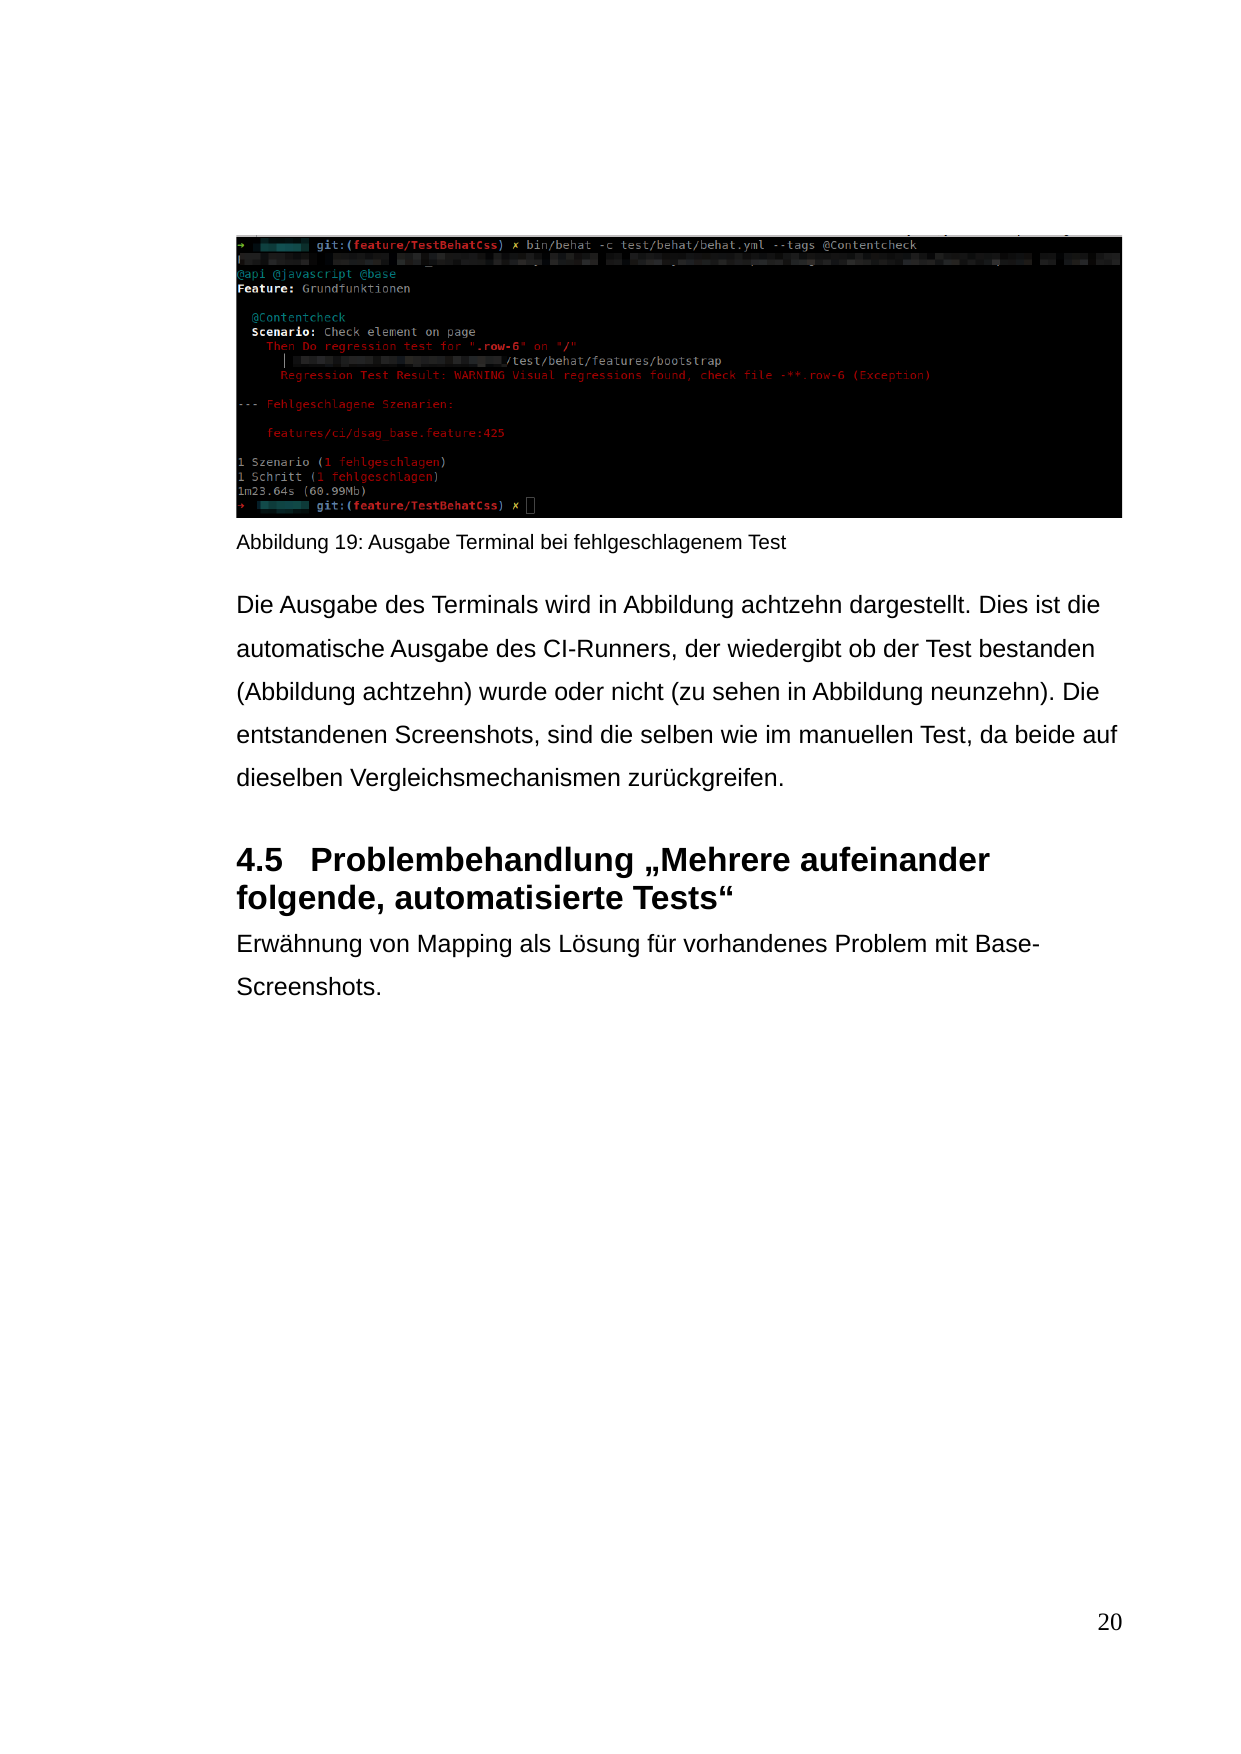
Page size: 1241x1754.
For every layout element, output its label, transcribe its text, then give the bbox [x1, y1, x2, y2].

text Erwähnung von Mapping als Lösung für vorhandenes Problem mit Base-Screenshots. [236, 929, 1122, 1001]
subtitle Problembehandlung „Mehrere aufeinander folgende, automatisierte Tests“ [236, 839, 1122, 917]
text Die Ausgabe des Terminals wird in Abbildung achtzehn dargestellt. Dies ist die automatische Ausgabe des CI-Runners, der wiedergibt ob der Test bestanden (Abbildung achtzehn) wurde oder nicht (zu sehen in Abbildung neunzehn). Die entstandenen Screenshots, sind die selben wie im manuellen Test, da beide auf dieselben Vergleichsmechanismen zurückgreifen. [236, 591, 1122, 792]
text Abbildung 19: Ausgabe Terminal bei fehlgeschlagenem Test [236, 518, 1122, 554]
picture [236, 235, 1123, 518]
